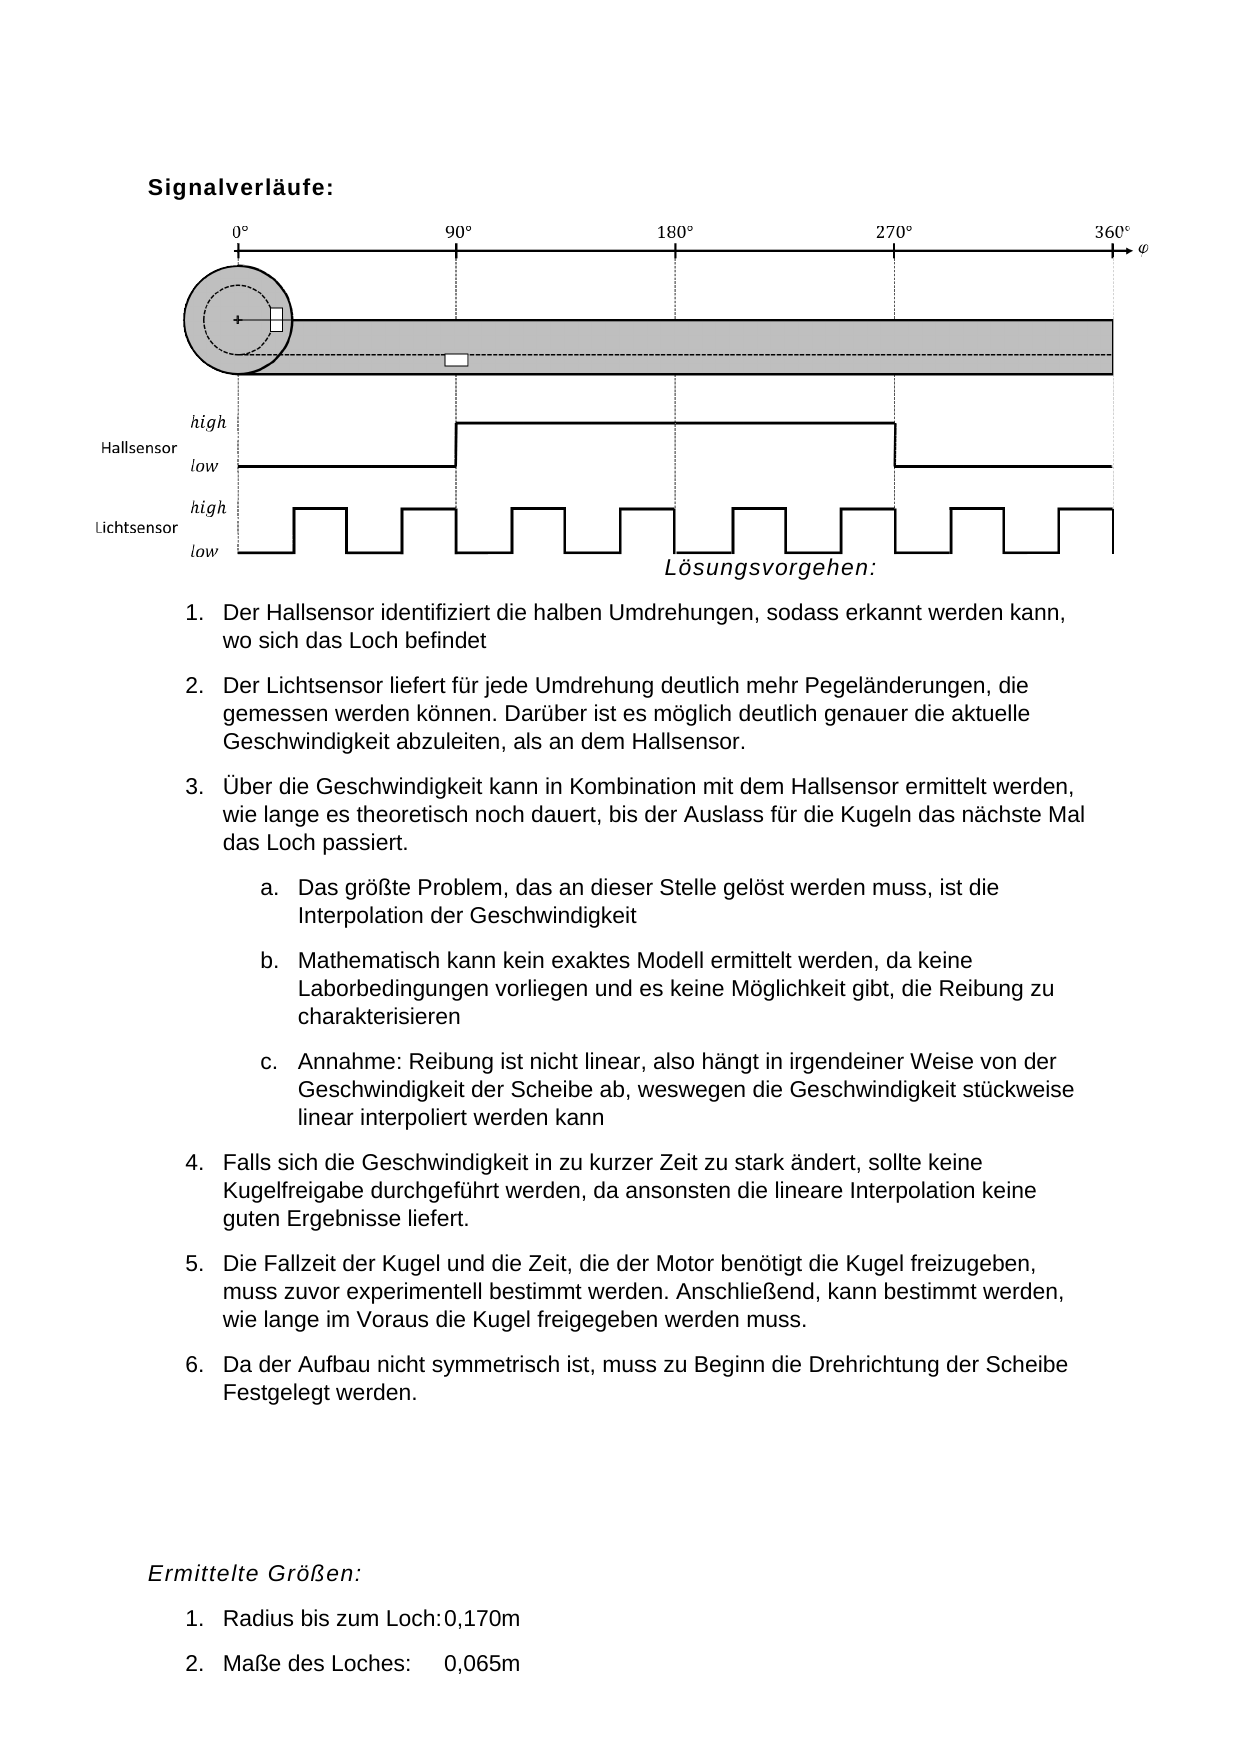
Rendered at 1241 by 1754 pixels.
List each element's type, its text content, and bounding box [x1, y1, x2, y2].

list Maße des Loches: 0,065m [185, 1650, 1093, 1676]
list Annahme: Reibung ist nicht linear, also hängt in irgendeiner Weise von der Geschwindigkeit der Scheibe ab, weswegen die Geschwindigkeit stückweise linear interpoliert werden kann [260, 1048, 1093, 1131]
list Die Fallzeit der Kugel und die Zeit, die der Motor benötigt die Kugel freizugeben, muss zuvor experimentell bestimmt werden. Anschließend, kann bestimmt werden, wie lange im Voraus die Kugel freigegeben werden muss. [185, 1250, 1093, 1333]
text Signalverläufe: [148, 174, 1093, 200]
text Lösungsvorgehen: [148, 368, 1093, 581]
list Da der Aufbau nicht symmetrisch ist, muss zu Beginn die Drehrichtung der Scheibe Festgelegt werden. [185, 1351, 1093, 1406]
list Der Hallsensor identifiziert die halben Umdrehungen, sodass erkannt werden kann, wo sich das Loch befindet [185, 599, 1093, 653]
list Über die Geschwindigkeit kann in Kombination mit dem Hallsensor ermittelt werden, wie lange es theoretisch noch dauert, bis der Auslass für die Kugeln das nächste Mal das Loch passiert. [185, 773, 1093, 856]
list Mathematisch kann kein exaktes Modell ermittelt werden, da keine Laborbedingungen vorliegen und es keine Möglichkeit gibt, die Reibung zu charakterisieren [260, 947, 1093, 1029]
list Der Lichtsensor liefert für jede Umdrehung deutlich mehr Pegeländerungen, die gemessen werden können. Darüber ist es möglich deutlich genauer die aktuelle Geschwindigkeit abzuleiten, als an dem Hallsensor. [185, 672, 1093, 754]
list Radius bis zum Loch: 0,170m [185, 1605, 1093, 1631]
text Ermittelte Größen: [148, 1560, 1093, 1586]
list Das größte Problem, das an dieser Stelle gelöst werden muss, ist die Interpolation der Geschwindigkeit [260, 874, 1093, 928]
list Falls sich die Geschwindigkeit in zu kurzer Zeit zu stark ändert, sollte keine Kugelfreigabe durchgeführt werden, da ansonsten die lineare Interpolation keine guten Ergebnisse liefert. [185, 1149, 1093, 1232]
